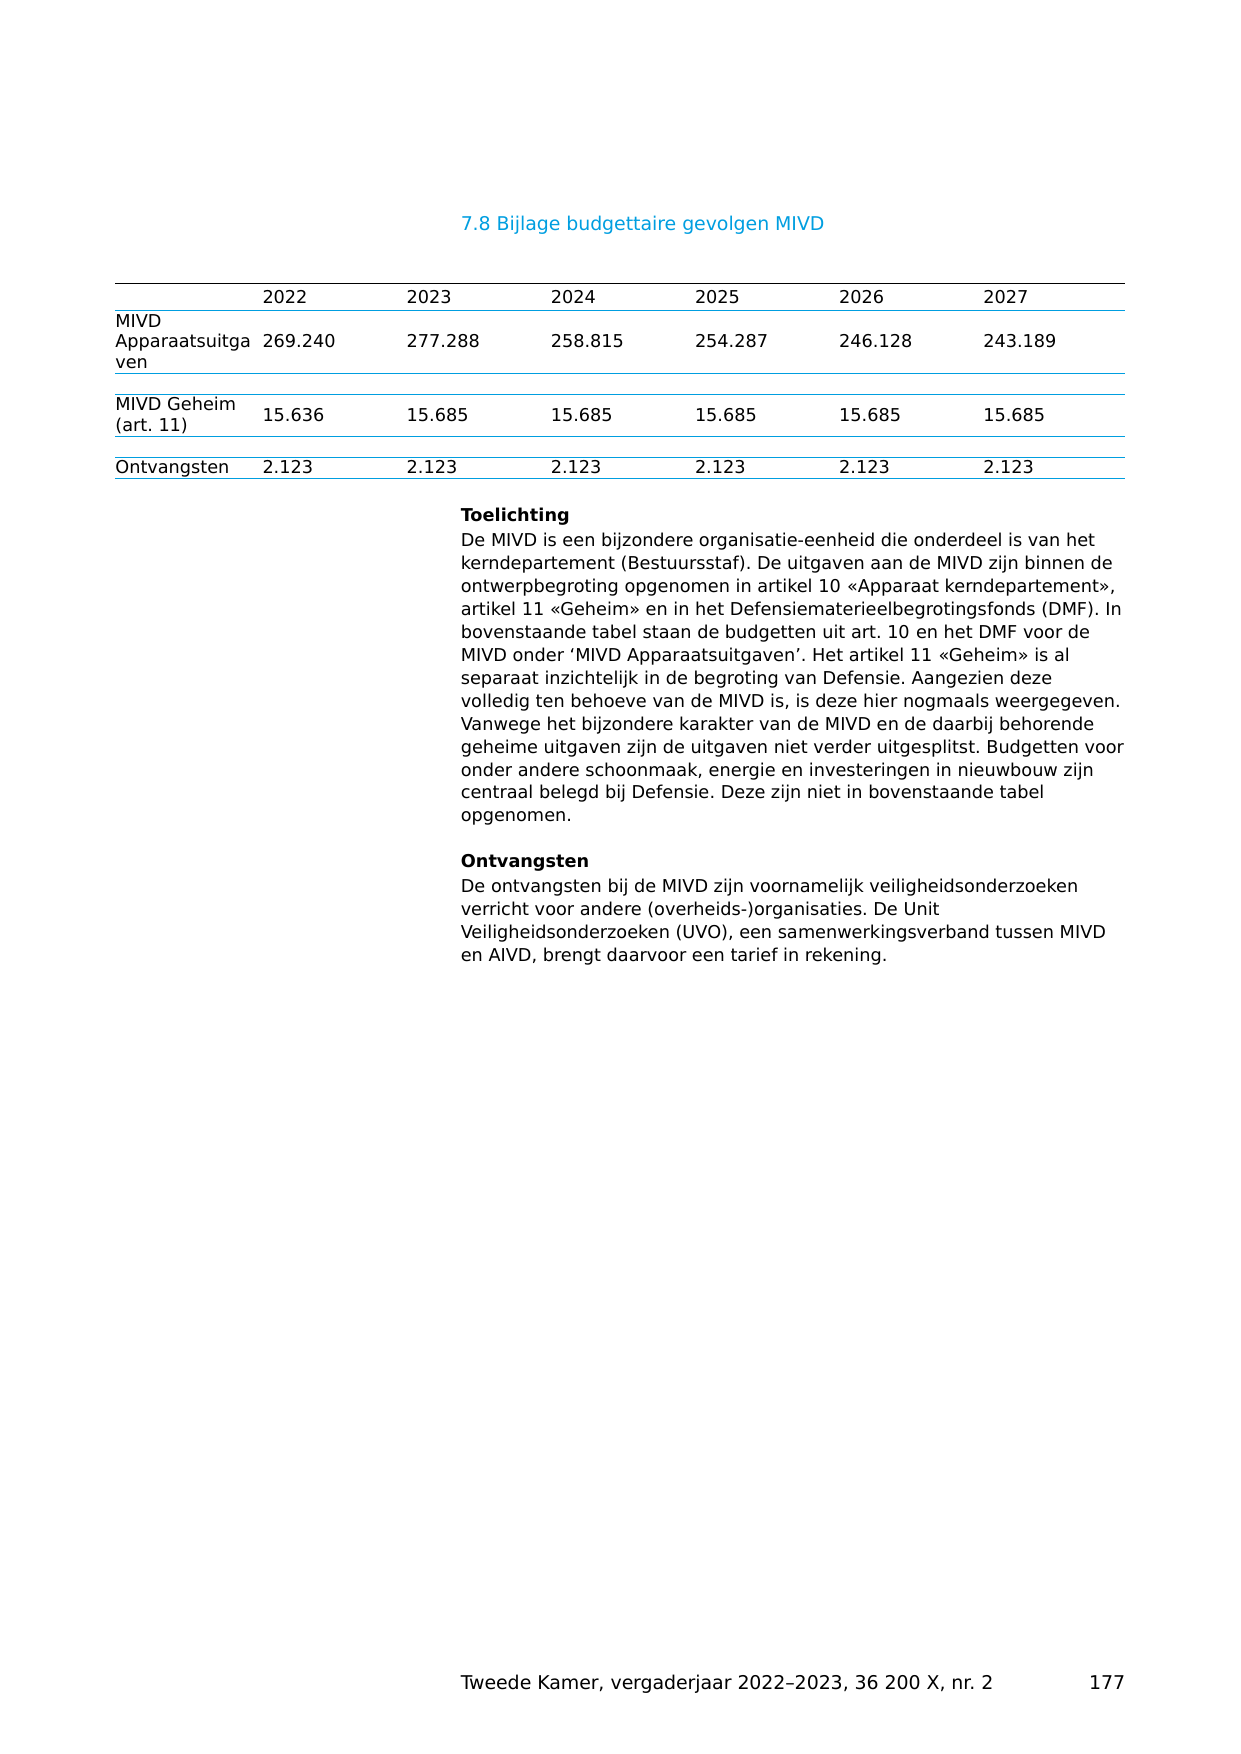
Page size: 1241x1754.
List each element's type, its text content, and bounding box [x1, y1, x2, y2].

text De ontvangsten bij de MIVD zijn voornamelijk veiligheidsonderzoeken verricht voor andere (overheids-)organisaties. De Unit Veiligheidsonderzoeken (UVO), een samenwerkingsverband tussen MIVD en AIVD, brengt daarvoor een tarief in rekening. [461, 874, 1125, 966]
table_cell MIVD Geheim (art. 11) [115, 395, 259, 436]
table_cell [548, 374, 692, 394]
table_cell 254.287 [692, 311, 836, 373]
table_cell 277.288 [404, 311, 548, 373]
text Ontvangsten [461, 849, 1125, 872]
table_cell 2.123 [259, 458, 403, 478]
table_cell 258.815 [548, 311, 692, 373]
table_cell [404, 374, 548, 394]
table_cell 2023 [404, 284, 548, 310]
table_cell [115, 374, 259, 394]
table_cell 2.123 [980, 458, 1125, 478]
table_cell 2.123 [548, 458, 692, 478]
table_cell [115, 437, 259, 457]
table_cell [404, 437, 548, 457]
table_cell [980, 437, 1125, 457]
table_cell 2.123 [404, 458, 548, 478]
table_cell [836, 374, 980, 394]
table_cell [115, 284, 259, 310]
table_cell 15.636 [259, 395, 403, 436]
table_cell [692, 374, 836, 394]
table_cell Ontvangsten [115, 458, 259, 478]
table_header Tabel 69 Begroting MIVD [115, 258, 1125, 283]
title 7.8 Bijlage budgettaire gevolgen MIVD [461, 213, 1125, 235]
table_cell 2025 [692, 284, 836, 310]
table_cell [548, 437, 692, 457]
table_cell 2026 [836, 284, 980, 310]
table_cell 2024 [548, 284, 692, 310]
table_cell 269.240 [259, 311, 403, 373]
table_cell [980, 374, 1125, 394]
text Toelichting [461, 503, 1125, 526]
table_cell 15.685 [548, 395, 692, 436]
table_cell 2022 [259, 284, 403, 310]
table_cell [259, 374, 403, 394]
text De MIVD is een bijzondere organisatie-eenheid die onderdeel is van het kerndepartement (Bestuursstaf). De uitgaven aan de MIVD zijn binnen de ontwerpbegroting opgenomen in artikel 10 «Apparaat kerndepartement», artikel 11 «Geheim» en in het Defensiematerieelbegrotingsfonds (DMF). In bovenstaande tabel staan de budgetten uit art. 10 en het DMF voor de MIVD onder ‘MIVD Apparaatsuitgaven’. Het artikel 11 «Geheim» is al separaat inzichtelijk in de begroting van Defensie. Aangezien deze volledig ten behoeve van de MIVD is, is deze hier nogmaals weergegeven. Vanwege het bijzondere karakter van de MIVD en de daarbij behorende geheime uitgaven zijn de uitgaven niet verder uitgesplitst. Budgetten voor onder andere schoonmaak, energie en investeringen in nieuwbouw zijn centraal belegd bij Defensie. Deze zijn niet in bovenstaande tabel opgenomen. [461, 528, 1125, 826]
table_cell 15.685 [404, 395, 548, 436]
table_cell 246.128 [836, 311, 980, 373]
table_cell 2.123 [692, 458, 836, 478]
table_cell [259, 437, 403, 457]
table_cell MIVD Apparaatsuitgaven [115, 311, 259, 373]
table_cell 2.123 [836, 458, 980, 478]
table_cell [692, 437, 836, 457]
table_cell 2027 [980, 284, 1125, 310]
table_cell 15.685 [836, 395, 980, 436]
table_cell 15.685 [692, 395, 836, 436]
table_cell [836, 437, 980, 457]
table_cell 243.189 [980, 311, 1125, 373]
table_cell 15.685 [980, 395, 1125, 436]
